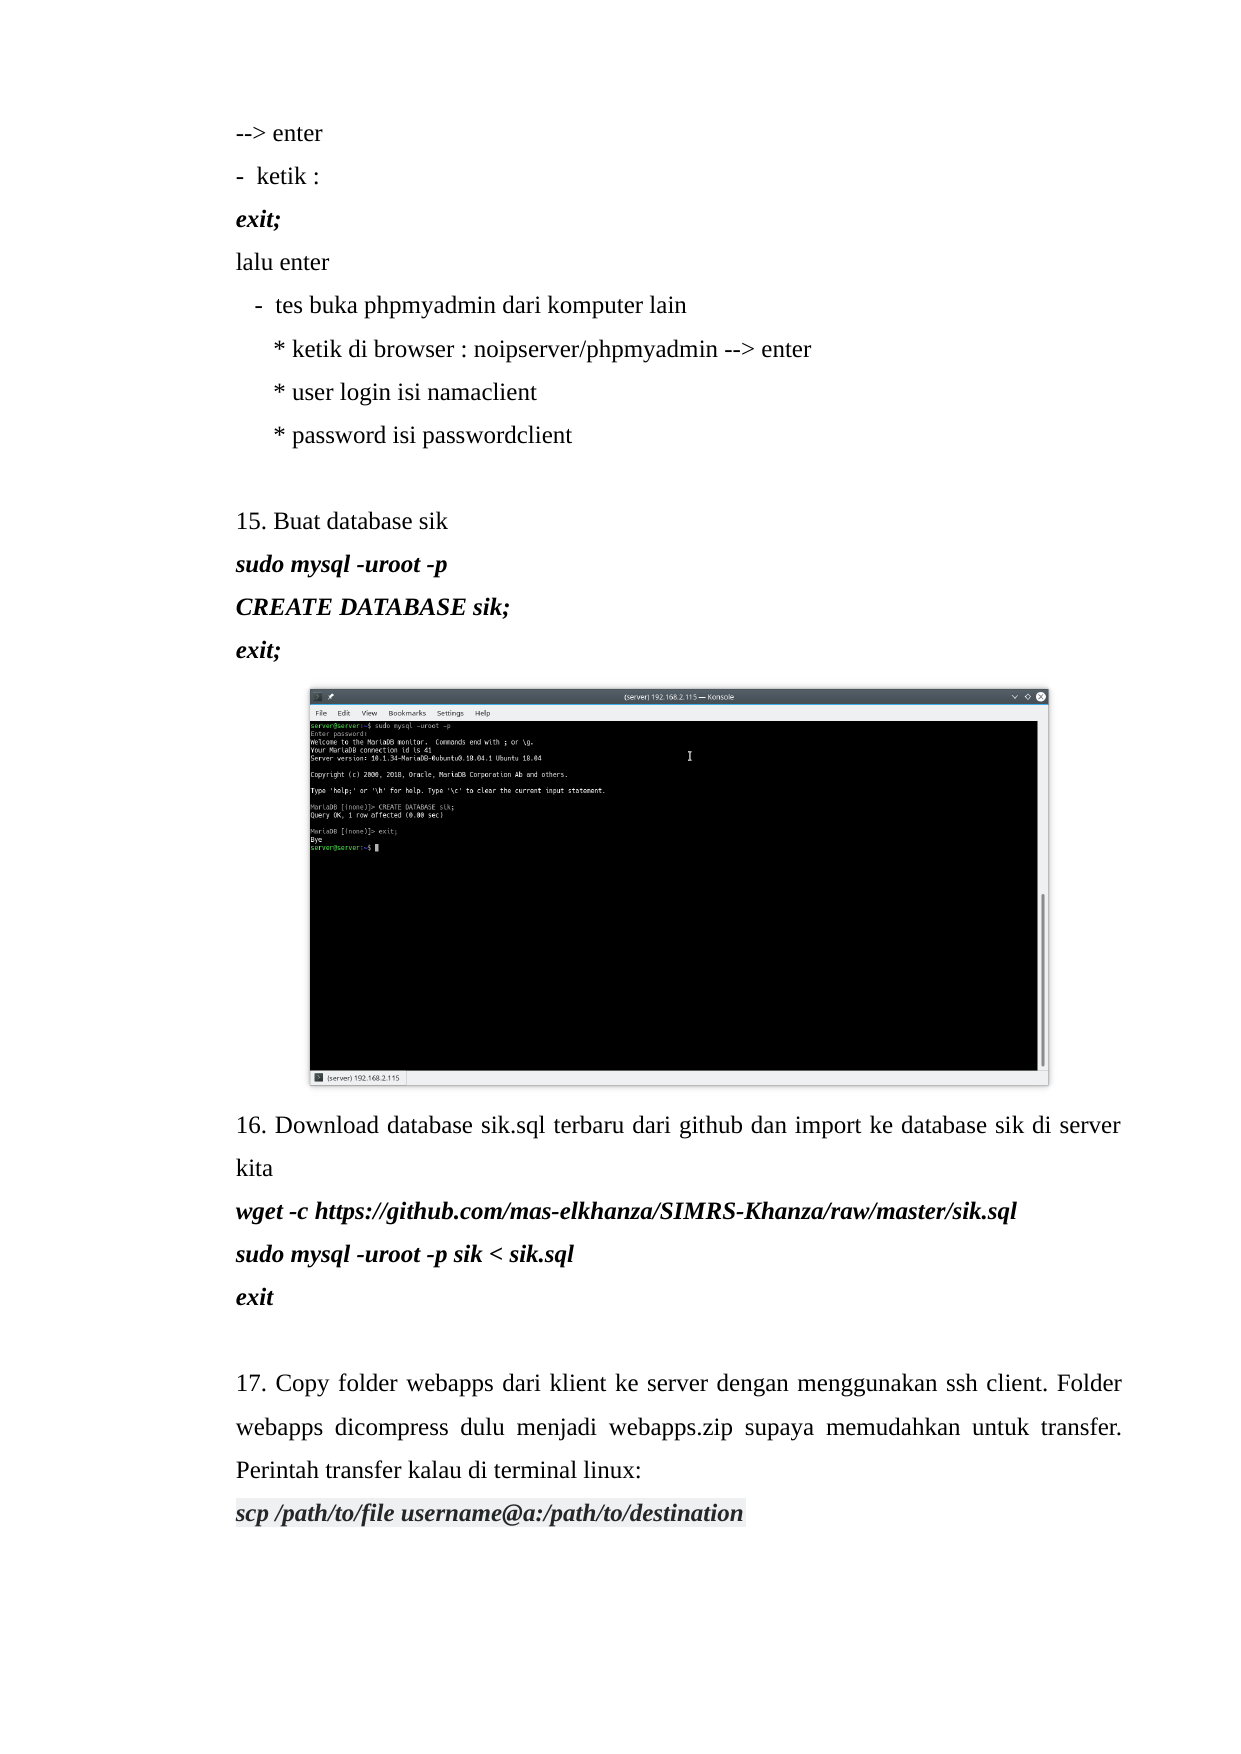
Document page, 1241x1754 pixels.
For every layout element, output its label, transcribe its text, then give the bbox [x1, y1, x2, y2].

text wget -c https://github.com/mas-elkhanza/SIMRS-Khanza/raw/master/sik.sql [236, 1196, 1122, 1225]
text --> enter [236, 118, 1122, 147]
text exit; [236, 636, 1122, 664]
text exit [236, 1282, 1122, 1311]
text - tes buka phpmyadmin dari komputer lain [236, 291, 1122, 319]
text sudo mysql -uroot -p [236, 549, 1122, 578]
text - ketik : [236, 161, 1122, 190]
text 16. Download database sik.sql terbaru dari github dan import ke database sik di server kita [236, 1096, 1122, 1182]
text 17. Copy folder webapps dari klient ke server dengan menggunakan ssh client. Folder webapps dicompress dulu menjadi webapps.zip supaya memudahkan untuk transfer. Perintah transfer kalau di terminal linux: [236, 1368, 1122, 1483]
text lalu enter [236, 247, 1122, 276]
text 15. Buat database sik [236, 506, 1122, 535]
text CREATE DATABASE sik; [236, 592, 1122, 621]
picture [299, 678, 1059, 1096]
text scp /path/to/file username@a:/path/to/destination [236, 1498, 1122, 1527]
text * user login isi namaclient [236, 377, 1122, 406]
text * password isi passwordclient [236, 420, 1122, 449]
text sudo mysql -uroot -p sik < sik.sql [236, 1239, 1122, 1268]
text * ketik di browser : noipserver/phpmyadmin --> enter [236, 334, 1122, 362]
text exit; [236, 204, 1122, 233]
